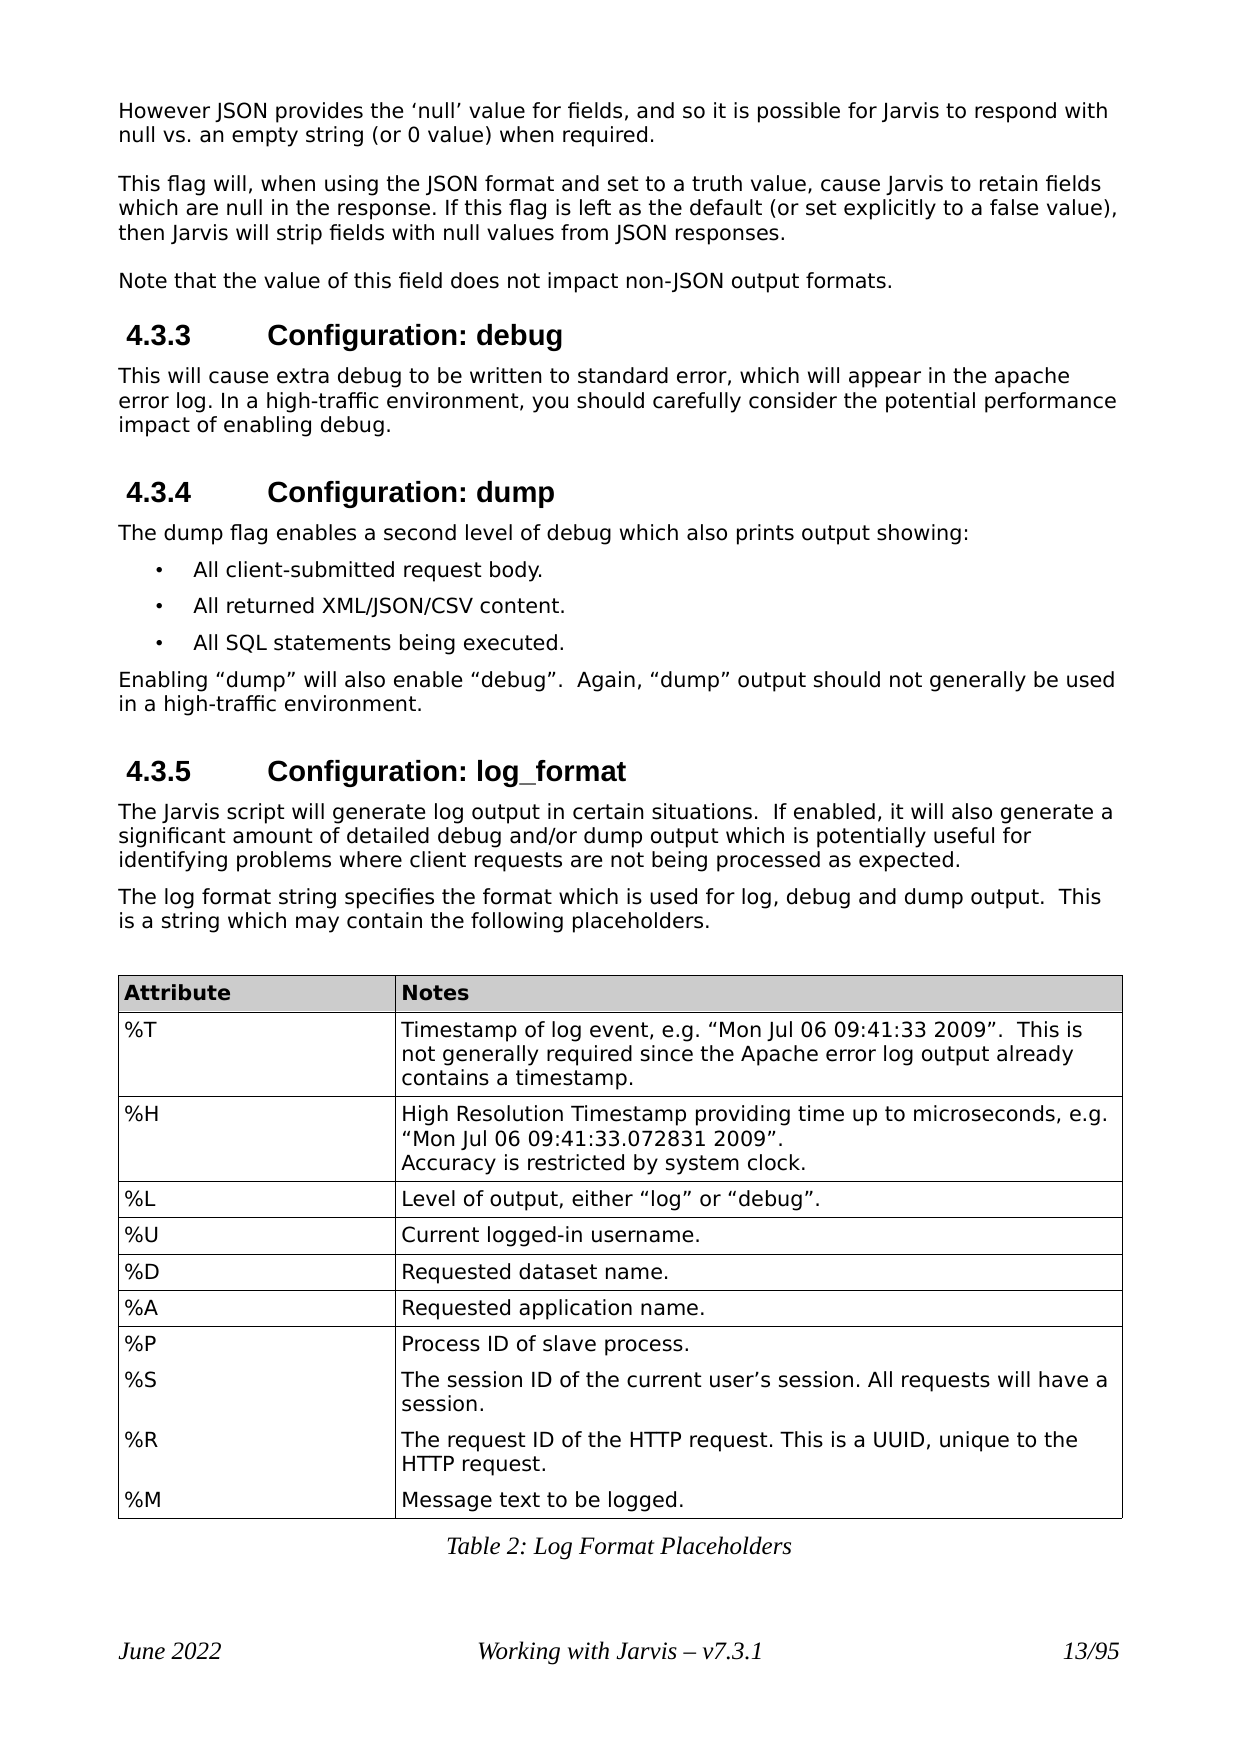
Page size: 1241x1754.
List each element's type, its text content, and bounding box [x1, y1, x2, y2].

table_header Attribute [119, 976, 395, 1011]
table_cell %A [119, 1291, 395, 1326]
text This will cause extra debug to be written to standard error, which will appear in the apache error log. In a high-traffic environment, you should carefully consider the potential performance impact of enabling debug. [118, 364, 1122, 437]
text The dump flag enables a second level of debug which also prints output showing: [118, 521, 1122, 545]
list All returned XML/JSON/CSV content. [156, 594, 1122, 619]
table_cell Requested application name. [396, 1291, 1122, 1326]
subtitle Configuration: dump [118, 475, 1122, 508]
table_cell Current logged-in username. [396, 1218, 1122, 1253]
table_cell %S [119, 1362, 395, 1422]
text The Jarvis script will generate log output in certain situations. If enabled, it will also generate a significant amount of detailed debug and/or dump output which is potentially useful for identifying problems where client requests are not being processed as expected. [118, 800, 1122, 873]
text The log format string specifies the format which is used for log, debug and dump output. This is a string which may contain the following placeholders. [118, 885, 1122, 934]
table_cell Process ID of slave process. [396, 1327, 1122, 1362]
table_cell %P [119, 1327, 395, 1362]
text Table 2: Log Format Placeholders [118, 1531, 1122, 1560]
table_cell Level of output, either “log” or “debug”. [396, 1182, 1122, 1217]
text Note that the value of this field does not impact non-JSON output formats. [118, 269, 1122, 293]
table_cell Requested dataset name. [396, 1255, 1122, 1290]
table_cell %L [119, 1182, 395, 1217]
table_cell Message text to be logged. [396, 1482, 1122, 1518]
list All client-submitted request body. [156, 558, 1122, 582]
table_cell The session ID of the current user’s session. All requests will have a session. [396, 1362, 1122, 1422]
text This flag will, when using the JSON format and set to a truth value, cause Jarvis to retain fields which are null in the response. If this flag is left as the default (or set explicitly to a false value), then Jarvis will strip fields with null values from JSON responses. [118, 172, 1122, 245]
subtitle Configuration: debug [118, 318, 1122, 352]
table_header Notes [396, 976, 1122, 1011]
table_cell %D [119, 1255, 395, 1290]
table_cell High Resolution Timestamp providing time up to microseconds, e.g. “Mon Jul 06 09:41:33.072831 2009”. Accuracy is restricted by system clock. [396, 1097, 1122, 1181]
table_cell %T [119, 1013, 395, 1096]
table_cell %H [119, 1097, 395, 1181]
table_cell %R [119, 1422, 395, 1482]
text Enabling “dump” will also enable “debug”. Again, “dump” output should not generally be used in a high-traffic environment. [118, 668, 1122, 716]
table_cell The request ID of the HTTP request. This is a UUID, unique to the HTTP request. [396, 1422, 1122, 1482]
subtitle Configuration: log_format [118, 754, 1122, 787]
list All SQL statements being executed. [156, 631, 1122, 655]
table_cell %U [119, 1218, 395, 1253]
table_cell %M [119, 1482, 395, 1518]
table_cell Timestamp of log event, e.g. “Mon Jul 06 09:41:33 2009”. This is not generally required since the Apache error log output already contains a timestamp. [396, 1013, 1122, 1096]
text However JSON provides the ‘null’ value for fields, and so it is possible for Jarvis to respond with null vs. an empty string (or 0 value) when required. [118, 99, 1122, 148]
